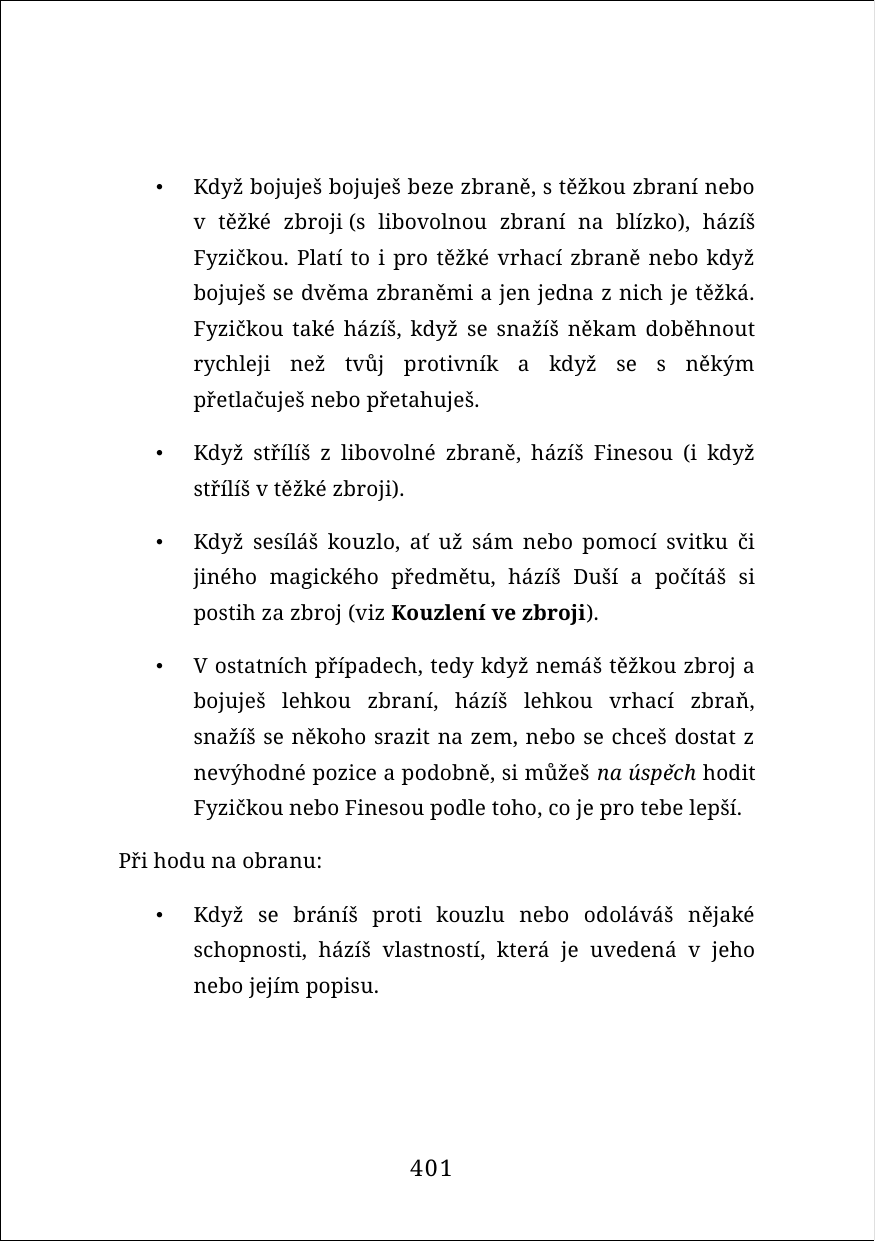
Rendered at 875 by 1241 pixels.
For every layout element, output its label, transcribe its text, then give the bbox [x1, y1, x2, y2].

list Když bojuješ bojuješ beze zbraně, s těžkou zbraní nebo v těžké zbroji (s libovolnou zbraní na blízko), házíš Fyzičkou. Platí to i pro těžké vrhací zbraně nebo když bojuješ se dvěma zbraněmi a jen jedna z nich je těžká. Fyzičkou také házíš, když se snažíš někam doběhnout rychleji než tvůj protivník a když se s někým přetlačuješ nebo přetahuješ. [156, 172, 756, 413]
list Když sesíláš kouzlo, ať už sám nebo pomocí svitku či jiného magického předmětu, házíš Duší a počítáš si postih za zbroj (viz Kouzlení ve zbroji). [156, 527, 756, 626]
list Když se bráníš proti kouzlu nebo odoláváš nějaké schopnosti, házíš vlastností, která je uvedená v jeho nebo jejím popisu. [156, 900, 756, 999]
list Když střílíš z libovolné zbraně, házíš Finesou (i když střílíš v těžké zbroji). [156, 438, 756, 502]
list V ostatních případech, tedy když nemáš těžkou zbroj a bojuješ lehkou zbraní, házíš lehkou vrhací zbraň, snažíš se někoho srazit na zem, nebo se chceš dostat z nevýhodné pozice a podobně, si můžeš na úspěch hodit Fyzičkou nebo Finesou podle toho, co je pro tebe lepší. [156, 651, 756, 822]
text Při hodu na obranu: [118, 846, 756, 875]
